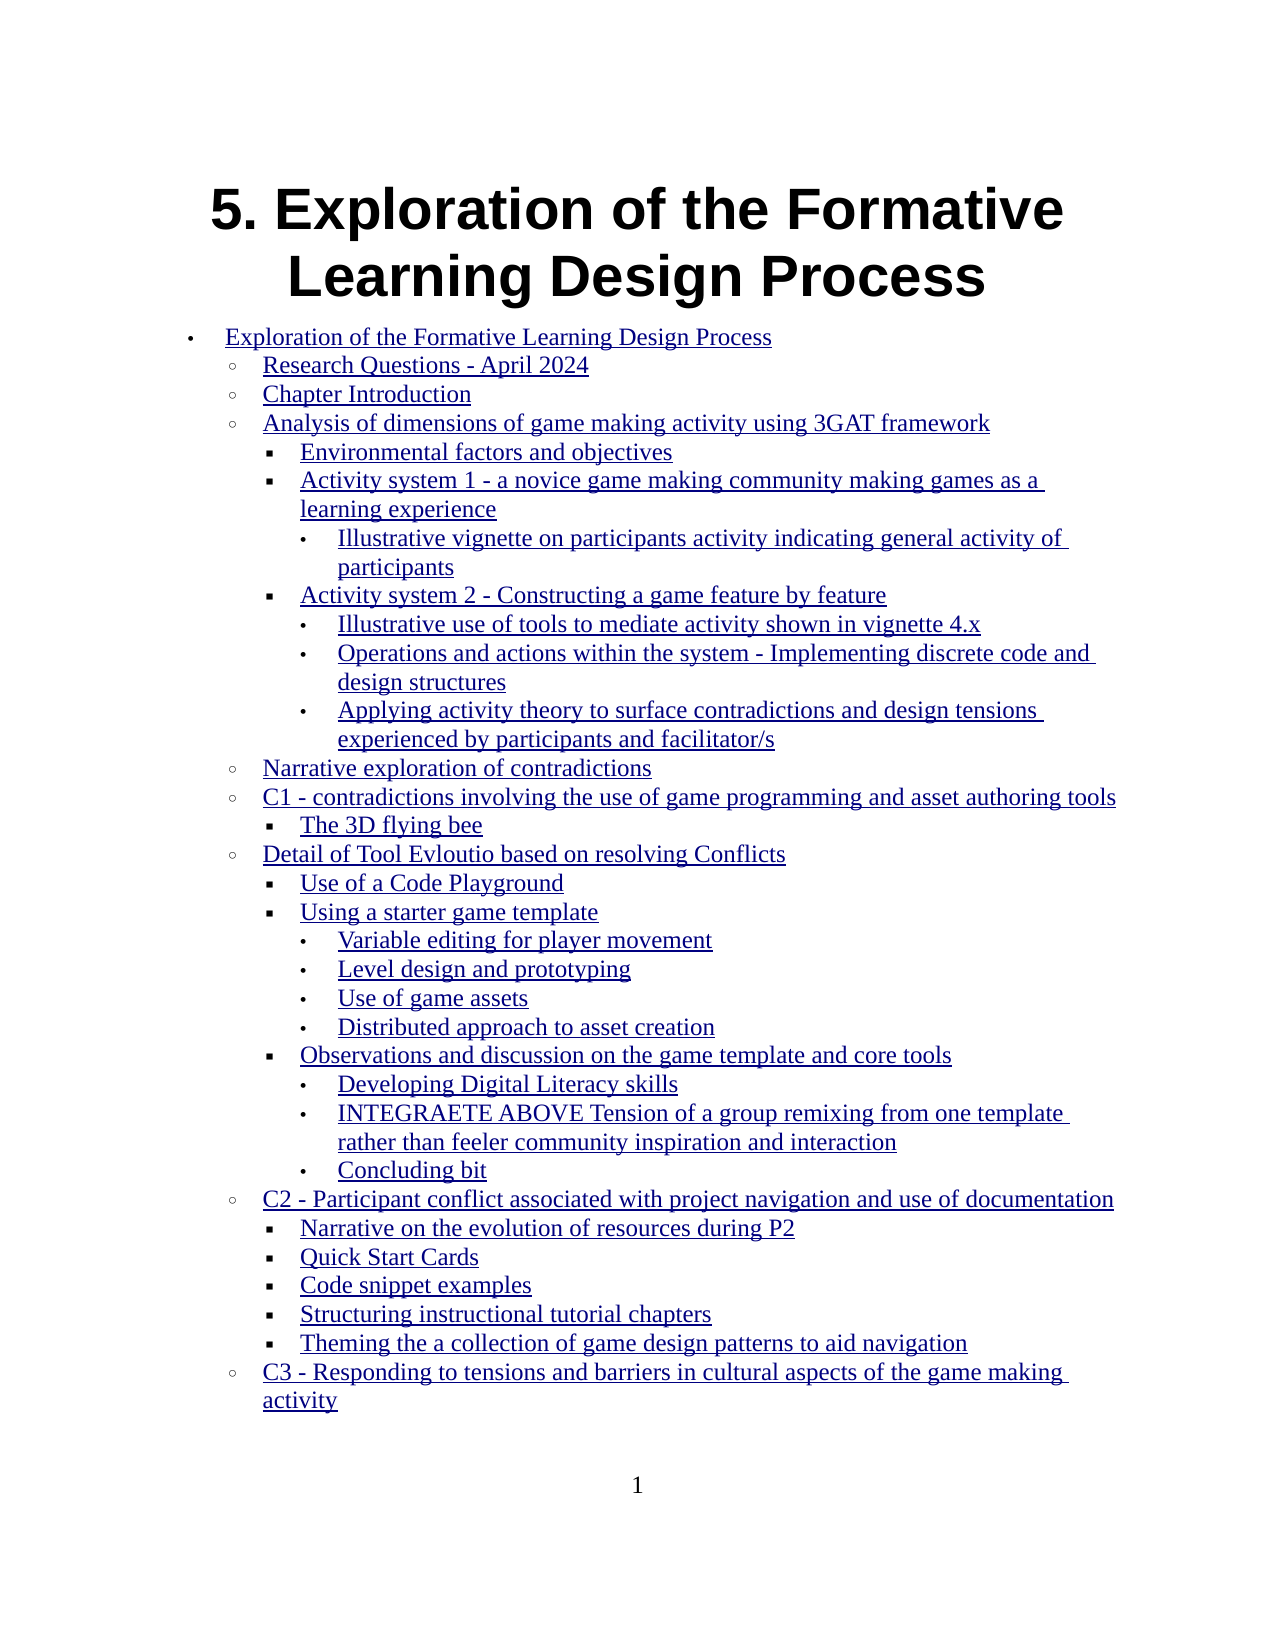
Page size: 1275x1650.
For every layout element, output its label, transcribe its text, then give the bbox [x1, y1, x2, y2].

list The 3D flying bee [262, 810, 1125, 839]
list Concluding bit [300, 1155, 1125, 1184]
list Narrative exploration of contradictions [225, 753, 1125, 782]
list Analysis of dimensions of game making activity using 3GAT framework [225, 408, 1125, 437]
list Theming the a collection of game design patterns to aid navigation [262, 1328, 1125, 1357]
list Narrative on the evolution of resources during P2 [262, 1213, 1125, 1242]
list Use of a Code Playground [262, 868, 1125, 897]
list Level design and prototyping [300, 954, 1125, 983]
list Research Questions - April 2024 [225, 350, 1125, 379]
list Environmental factors and objectives [262, 437, 1125, 465]
list Structuring instructional tutorial chapters [262, 1299, 1125, 1328]
list Use of game assets [300, 983, 1125, 1012]
list Detail of Tool Evloutio based on resolving Conflicts [225, 839, 1125, 868]
list Using a starter game template [262, 897, 1125, 925]
title 5. Exploration of the Formative Learning Design Process [150, 175, 1125, 309]
list C2 - Participant conflict associated with project navigation and use of documentation [225, 1184, 1125, 1213]
list Variable editing for player movement [300, 925, 1125, 954]
list Activity system 2 - Constructing a game feature by feature [262, 580, 1125, 609]
list Applying activity theory to surface contradictions and design tensions experienced by participants and facilitator/s [300, 695, 1125, 753]
list Illustrative use of tools to mediate activity shown in vignette 4.x [300, 609, 1125, 638]
list Quick Start Cards [262, 1242, 1125, 1270]
list Developing Digital Literacy skills [300, 1069, 1125, 1098]
list INTEGRAETE ABOVE Tension of a group remixing from one template rather than feeler community inspiration and interaction [300, 1098, 1125, 1155]
list Activity system 1 - a novice game making community making games as a learning experience [262, 465, 1125, 523]
list C3 - Responding to tensions and barriers in cultural aspects of the game making activity [225, 1357, 1125, 1414]
list Illustrative vignette on participants activity indicating general activity of participants [300, 523, 1125, 580]
list Code snippet examples [262, 1270, 1125, 1299]
list Operations and actions within the system - Implementing discrete code and design structures [300, 638, 1125, 695]
list Observations and discussion on the game template and core tools [262, 1040, 1125, 1069]
list C1 - contradictions involving the use of game programming and asset authoring tools [225, 782, 1125, 810]
list Exploration of the Formative Learning Design Process [187, 322, 1125, 350]
list Chapter Introduction [225, 379, 1125, 408]
list Distributed approach to asset creation [300, 1012, 1125, 1040]
